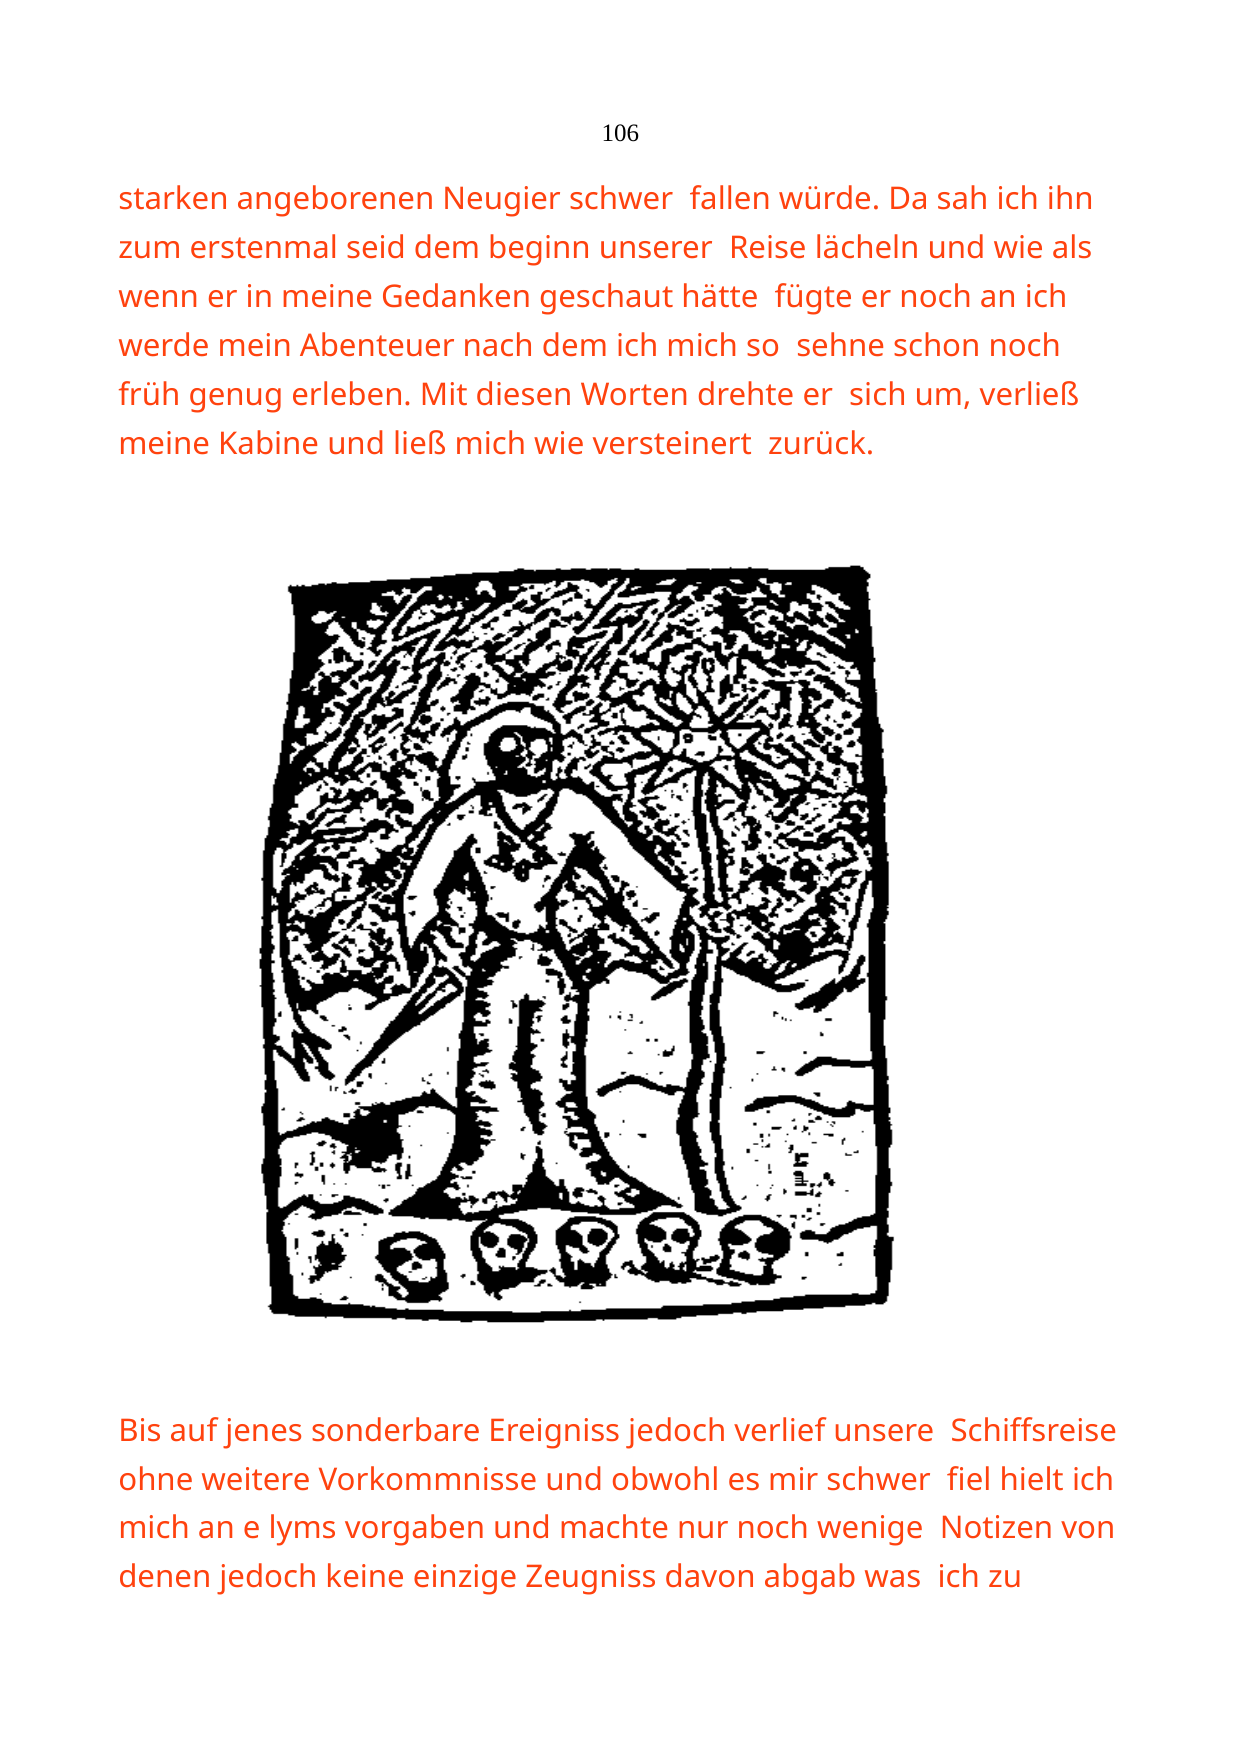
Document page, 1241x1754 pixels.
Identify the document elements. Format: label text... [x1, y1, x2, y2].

text starken angeborenen Neugier schwer fallen würde. Da sah ich ihn zum erstenmal seid dem beginn unserer Reise lächeln und wie als wenn er in meine Gedanken geschaut hätte fügte er noch an ich werde mein Abenteuer nach dem ich mich so sehne schon noch früh genug erleben. Mit diesen Worten drehte er sich um, verließ meine Kabine und ließ mich wie versteinert zurück. [118, 176, 1122, 464]
picture [250, 526, 966, 1332]
text Bis auf jenes sonderbare Ereigniss jedoch verlief unsere Schiffsreise ohne weitere Vorkommnisse und obwohl es mir schwer fiel hielt ich mich an e lyms vorgaben und machte nur noch wenige Notizen von denen jedoch keine einzige Zeugniss davon abgab was ich zu [118, 1408, 1122, 1597]
